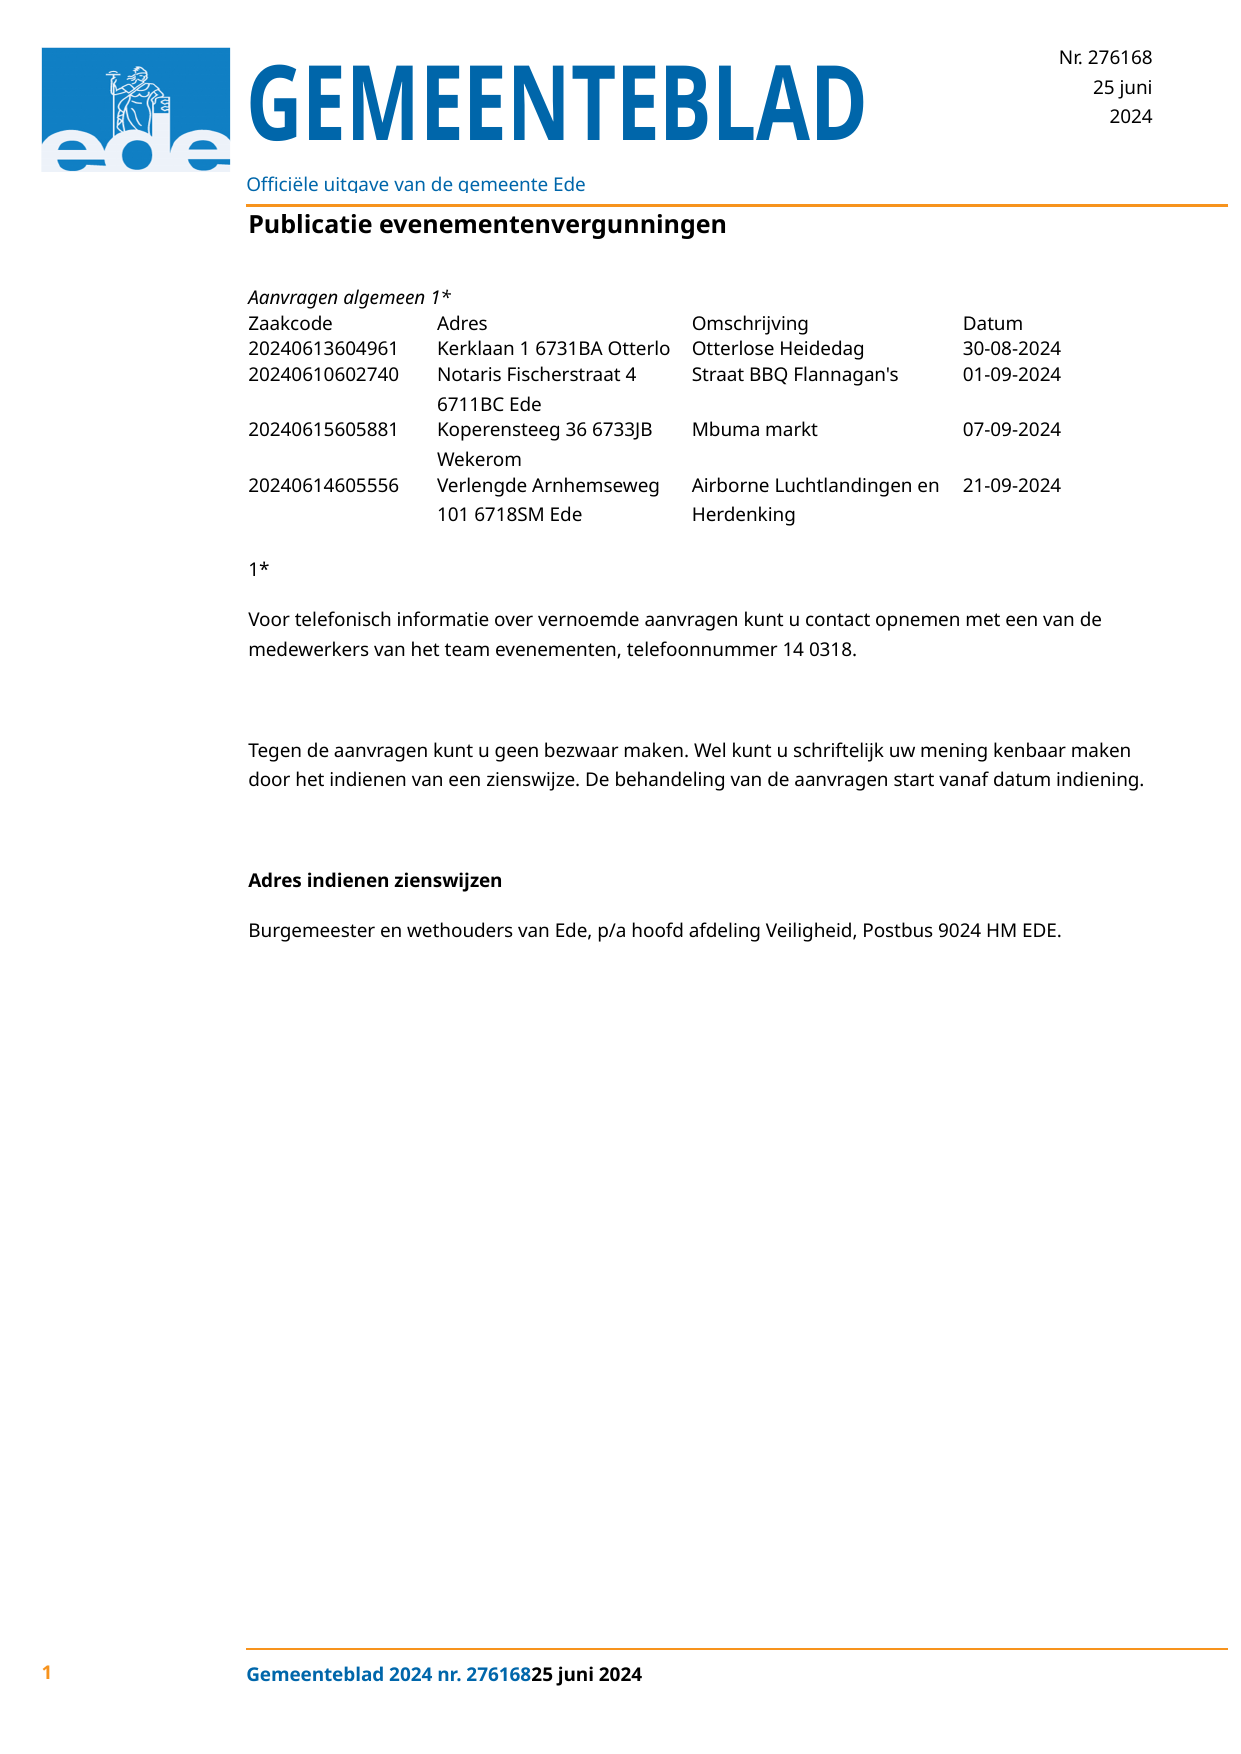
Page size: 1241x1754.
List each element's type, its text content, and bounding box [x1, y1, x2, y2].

table_cell Verlengde Arnhemseweg 101 6718SM Ede [437, 472, 692, 527]
text Aanvragen algemeen 1* [248, 284, 1152, 309]
table_cell [692, 527, 963, 553]
text Burgemeester en wethouders van Ede, p/a hoofd afdeling Veiligheid, Postbus 9024 HM EDE. [248, 918, 1152, 943]
table_cell Koperensteeg 36 6733JB Wekerom [437, 416, 692, 472]
table_cell Airborne Luchtlandingen en Herdenking [692, 472, 963, 527]
text Publicatie evenementenvergunningen [248, 207, 1152, 241]
text Tegen de aanvragen kunt u geen bezwaar maken. Wel kunt u schriftelijk uw mening kenbaar maken door het indienen van een zienswijze. De behandeling van de aanvragen start vanaf datum indiening. [248, 737, 1152, 792]
table_cell 20240615605881 [248, 416, 437, 472]
table_cell 20240613604961 [248, 335, 437, 361]
picture [41, 47, 231, 172]
table_cell 30-08-2024 [963, 335, 1152, 361]
table_cell Notaris Fischerstraat 4 6711BC Ede [437, 361, 692, 416]
table_cell Kerklaan 1 6731BA Otterlo [437, 335, 692, 361]
table_cell 21-09-2024 [963, 472, 1152, 527]
table_cell 07-09-2024 [963, 416, 1152, 472]
table_header Zaakcode [248, 310, 437, 335]
text Adres indienen zienswijzen [248, 867, 1152, 893]
table_cell Otterlose Heidedag [692, 335, 963, 361]
table_header Omschrijving [692, 310, 963, 335]
table_header Datum [963, 310, 1152, 335]
table_cell [248, 527, 437, 553]
table_cell [963, 527, 1152, 553]
table_cell 01-09-2024 [963, 361, 1152, 416]
table_cell [437, 527, 692, 553]
text Voor telefonisch informatie over vernoemde aanvragen kunt u contact opnemen met een van de medewerkers van het team evenementen, telefoonnummer 14 0318. [248, 606, 1152, 662]
table_cell 20240610602740 [248, 361, 437, 416]
table_cell 20240614605556 [248, 472, 437, 527]
text 1* [248, 556, 1152, 582]
table_cell Straat BBQ Flannagan's [692, 361, 963, 416]
table_cell Mbuma markt [692, 416, 963, 472]
table_header Adres [437, 310, 692, 335]
